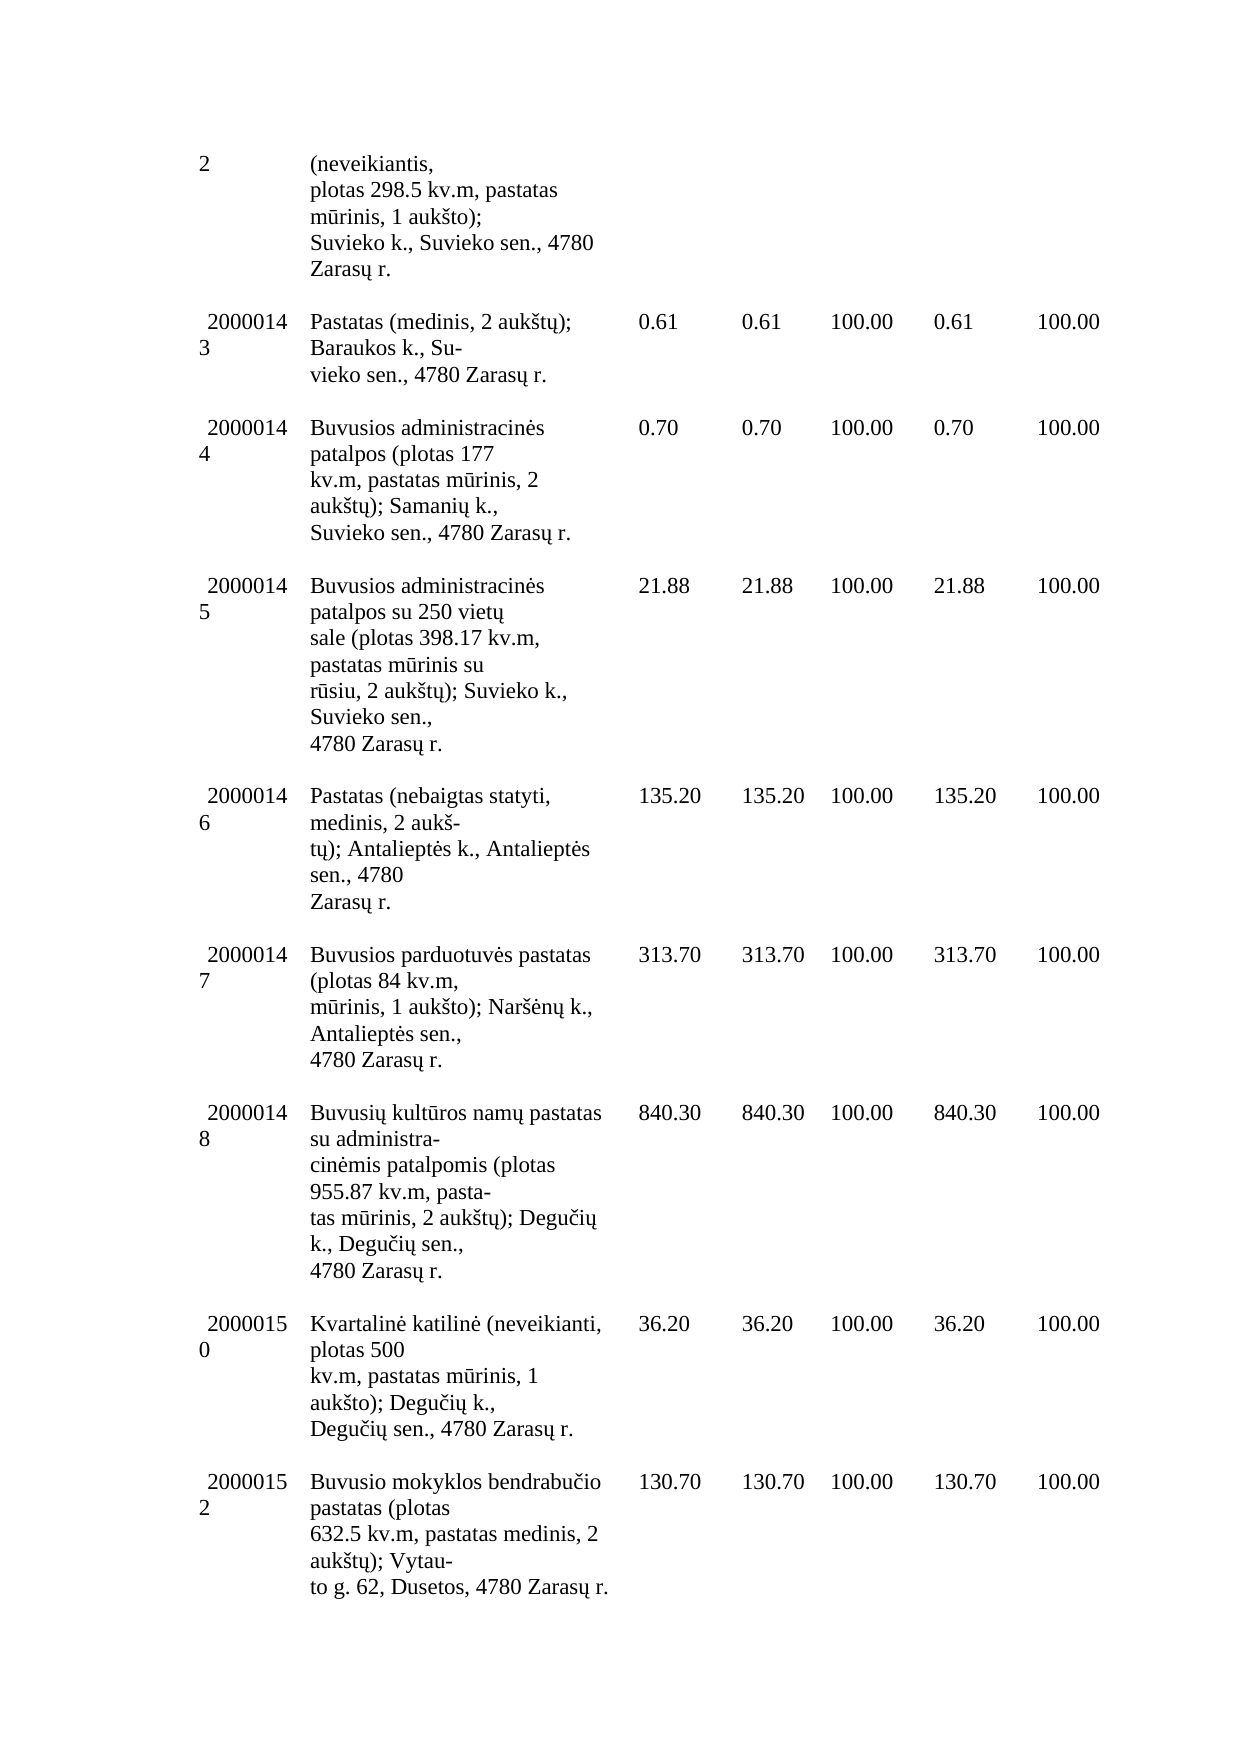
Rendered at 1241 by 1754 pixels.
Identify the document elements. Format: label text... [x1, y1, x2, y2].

table_cell [819, 624, 922, 677]
table_cell [1144, 1573, 1241, 1599]
table_cell 100.00 [819, 1468, 922, 1520]
table_cell [922, 176, 1026, 229]
table_cell [1144, 783, 1241, 835]
table_cell [188, 176, 298, 229]
table_cell cinėmis patalpomis (plotas 955.87 kv.m, pasta- [299, 1151, 627, 1204]
table_cell [819, 993, 922, 1046]
table_cell 20000146 [188, 783, 298, 835]
table_cell [627, 1073, 730, 1099]
table_cell 100.00 [1026, 308, 1144, 361]
table_cell [922, 914, 1026, 941]
table_cell Buvusio mokyklos bendrabučio pastatas (plotas [299, 1468, 627, 1520]
table_cell [1144, 1468, 1241, 1520]
table_cell 632.5 kv.m, pastatas medinis, 2 aukštų); Vytau- [299, 1520, 627, 1573]
table_cell [1026, 1520, 1144, 1573]
table_cell Suvieko sen., 4780 Zarasų r. [299, 519, 627, 545]
table_cell [188, 914, 298, 941]
table_cell [627, 466, 730, 519]
table_cell [730, 387, 819, 413]
table_cell [819, 545, 922, 572]
table_cell [1144, 1257, 1241, 1283]
table_cell 21.88 [627, 572, 730, 624]
table_cell [1144, 519, 1241, 545]
table_cell [1026, 1415, 1144, 1441]
table_cell [1144, 414, 1241, 466]
table_cell [819, 1204, 922, 1257]
table_cell [819, 1151, 922, 1204]
table_cell [730, 466, 819, 519]
table_cell 130.70 [627, 1468, 730, 1520]
table_cell [922, 835, 1026, 888]
table_cell Kvartalinė katilinė (neveikianti, plotas 500 [299, 1310, 627, 1362]
table_cell [730, 624, 819, 677]
table_cell [1026, 466, 1144, 519]
table_cell [730, 1151, 819, 1204]
table_cell [627, 387, 730, 413]
table_cell [1144, 1073, 1241, 1099]
table_cell [819, 756, 922, 782]
table_cell [627, 545, 730, 572]
table_cell vieko sen., 4780 Zarasų r. [299, 361, 627, 387]
table_cell 135.20 [730, 783, 819, 835]
table_cell [730, 835, 819, 888]
table_cell 313.70 [730, 941, 819, 993]
table_cell [1026, 1257, 1144, 1283]
table_cell [730, 1046, 819, 1072]
table_cell [1144, 572, 1241, 624]
table_cell [730, 282, 819, 308]
table_cell [188, 1573, 298, 1599]
table_cell [730, 361, 819, 387]
table_cell [1144, 387, 1241, 413]
table_cell [819, 1073, 922, 1099]
table_cell [627, 229, 730, 282]
table_cell [730, 545, 819, 572]
table_cell [1144, 1046, 1241, 1072]
table_cell 0.70 [627, 414, 730, 466]
table_cell 20000144 [188, 414, 298, 466]
table_cell [922, 1073, 1026, 1099]
table_cell [299, 387, 627, 413]
table_cell [1026, 361, 1144, 387]
table_cell 313.70 [922, 941, 1026, 993]
table_cell [819, 1362, 922, 1415]
table_cell [627, 519, 730, 545]
table_cell [627, 888, 730, 914]
table_cell Buvusių kultūros namų pastatas su administra- [299, 1099, 627, 1151]
table_cell 100.00 [819, 941, 922, 993]
table_cell [922, 677, 1026, 730]
table_cell 100.00 [1026, 783, 1144, 835]
table_cell [1026, 150, 1144, 176]
table_cell [299, 756, 627, 782]
table_cell [1144, 1283, 1241, 1309]
table_cell [819, 835, 922, 888]
table_cell [922, 545, 1026, 572]
table_cell [1144, 730, 1241, 756]
table_cell [627, 1046, 730, 1072]
table_cell [188, 519, 298, 545]
table_cell [730, 1362, 819, 1415]
table_cell [1026, 545, 1144, 572]
table_cell [627, 361, 730, 387]
table_cell [1144, 888, 1241, 914]
table_cell 20000152 [188, 1468, 298, 1520]
table_cell [922, 1441, 1026, 1468]
table_cell 0.61 [730, 308, 819, 361]
table_cell [730, 1257, 819, 1283]
table_cell [188, 888, 298, 914]
table_cell [1144, 150, 1241, 176]
table_cell [1144, 229, 1241, 282]
table_cell [1026, 993, 1144, 1046]
table_cell [819, 677, 922, 730]
table_cell Buvusios administracinės patalpos (plotas 177 [299, 414, 627, 466]
table_cell [627, 1283, 730, 1309]
table_cell 100.00 [819, 1099, 922, 1151]
table_cell [1026, 677, 1144, 730]
table_cell 0.70 [730, 414, 819, 466]
table_cell [1026, 1441, 1144, 1468]
table_cell [819, 361, 922, 387]
table_cell [188, 387, 298, 413]
table_cell 840.30 [627, 1099, 730, 1151]
table_cell [1026, 624, 1144, 677]
table_cell [730, 150, 819, 176]
table_cell 4780 Zarasų r. [299, 1046, 627, 1072]
table_cell [627, 756, 730, 782]
table_cell [1144, 1151, 1241, 1204]
table_cell [188, 1151, 298, 1204]
table_cell [922, 888, 1026, 914]
table_cell [1026, 1573, 1144, 1599]
table_cell [1144, 1310, 1241, 1362]
table_cell [922, 624, 1026, 677]
table_cell [627, 914, 730, 941]
table_cell [627, 282, 730, 308]
table_cell [627, 1441, 730, 1468]
table_cell 100.00 [1026, 572, 1144, 624]
table_cell [188, 361, 298, 387]
table_cell [1026, 756, 1144, 782]
table_cell [188, 1283, 298, 1309]
table_cell [819, 730, 922, 756]
table_cell [299, 1073, 627, 1099]
table_cell [299, 545, 627, 572]
table_cell Suvieko k., Suvieko sen., 4780 Zarasų r. [299, 229, 627, 282]
table_cell [627, 624, 730, 677]
table_cell 100.00 [819, 308, 922, 361]
table_cell 100.00 [819, 414, 922, 466]
table_cell [730, 1073, 819, 1099]
table_cell [922, 1283, 1026, 1309]
table_cell [922, 282, 1026, 308]
table_cell [1144, 914, 1241, 941]
table_cell mūrinis, 1 aukšto); Naršėnų k., Antalieptės sen., [299, 993, 627, 1046]
table_cell [188, 730, 298, 756]
table_cell [188, 677, 298, 730]
table_cell [730, 730, 819, 756]
table_cell [1026, 914, 1144, 941]
table_cell 20000145 [188, 572, 298, 624]
table_cell [188, 1073, 298, 1099]
table_cell 135.20 [627, 783, 730, 835]
table_cell [1026, 1151, 1144, 1204]
table_cell [627, 730, 730, 756]
table_cell [627, 176, 730, 229]
table_cell [1144, 466, 1241, 519]
table_cell Pastatas (nebaigtas statyti, medinis, 2 aukš- [299, 783, 627, 835]
table_cell 100.00 [1026, 941, 1144, 993]
table_cell [1026, 229, 1144, 282]
table_cell [299, 1283, 627, 1309]
table_cell Buvusios parduotuvės pastatas (plotas 84 kv.m, [299, 941, 627, 993]
table_cell [819, 466, 922, 519]
table_cell [922, 519, 1026, 545]
table_cell [922, 1204, 1026, 1257]
table_cell 21.88 [730, 572, 819, 624]
table_cell kv.m, pastatas mūrinis, 2 aukštų); Samanių k., [299, 466, 627, 519]
table_cell [1026, 282, 1144, 308]
table_cell [819, 387, 922, 413]
table_cell 0.61 [922, 308, 1026, 361]
table_cell [922, 1362, 1026, 1415]
table_cell [730, 1283, 819, 1309]
table_cell [627, 150, 730, 176]
table_cell [922, 756, 1026, 782]
table_cell 100.00 [1026, 1310, 1144, 1362]
table_cell [730, 914, 819, 941]
table_cell [1144, 993, 1241, 1046]
table_cell [819, 1415, 922, 1441]
table_cell [627, 1362, 730, 1415]
table_cell [188, 993, 298, 1046]
table_cell [730, 519, 819, 545]
table_cell [819, 519, 922, 545]
table_cell [730, 993, 819, 1046]
table_cell [1026, 1362, 1144, 1415]
table_cell to g. 62, Dusetos, 4780 Zarasų r. [299, 1573, 627, 1599]
table_cell [1026, 519, 1144, 545]
table_cell 100.00 [819, 1310, 922, 1362]
table_cell [730, 229, 819, 282]
table_cell 2 [188, 150, 298, 176]
table_cell [1144, 1520, 1241, 1573]
table_cell 130.70 [730, 1468, 819, 1520]
table_cell [1144, 545, 1241, 572]
table_cell 4780 Zarasų r. [299, 1257, 627, 1283]
table_cell [730, 1573, 819, 1599]
table_cell 21.88 [922, 572, 1026, 624]
table_cell [627, 993, 730, 1046]
table_cell Degučių sen., 4780 Zarasų r. [299, 1415, 627, 1441]
table_cell 100.00 [819, 783, 922, 835]
table_cell [922, 1151, 1026, 1204]
table_cell [1026, 1204, 1144, 1257]
table_cell tas mūrinis, 2 aukštų); Degučių k., Degučių sen., [299, 1204, 627, 1257]
table_cell [1144, 1099, 1241, 1151]
table_cell Pastatas (medinis, 2 aukštų); Baraukos k., Su- [299, 308, 627, 361]
table_cell 20000148 [188, 1099, 298, 1151]
table_cell [1144, 941, 1241, 993]
table_cell [1144, 308, 1241, 361]
table_cell [1144, 756, 1241, 782]
table_cell [627, 1204, 730, 1257]
table_cell kv.m, pastatas mūrinis, 1 aukšto); Degučių k., [299, 1362, 627, 1415]
table_cell [299, 914, 627, 941]
table_cell [730, 1415, 819, 1441]
table_cell [819, 1283, 922, 1309]
table_cell [730, 1204, 819, 1257]
table_cell [730, 1520, 819, 1573]
table_cell [188, 756, 298, 782]
table_cell [819, 1520, 922, 1573]
table_cell [730, 1441, 819, 1468]
table_cell [730, 888, 819, 914]
table_cell [922, 150, 1026, 176]
table_cell Buvusios administracinės patalpos su 250 vietų [299, 572, 627, 624]
table_cell 130.70 [922, 1468, 1026, 1520]
table_cell [819, 1046, 922, 1072]
table_cell [627, 1520, 730, 1573]
table_cell 20000143 [188, 308, 298, 361]
table_cell [299, 282, 627, 308]
table_cell (neveikiantis, [299, 150, 627, 176]
table_cell plotas 298.5 kv.m, pastatas mūrinis, 1 aukšto); [299, 176, 627, 229]
table_cell [922, 1415, 1026, 1441]
table_cell [819, 176, 922, 229]
table_cell [819, 282, 922, 308]
table_cell [188, 466, 298, 519]
table_cell [1144, 624, 1241, 677]
table_cell [627, 1573, 730, 1599]
table_cell [188, 229, 298, 282]
table_cell 840.30 [730, 1099, 819, 1151]
table_cell [922, 361, 1026, 387]
table_cell 0.61 [627, 308, 730, 361]
table_cell 840.30 [922, 1099, 1026, 1151]
table_cell [922, 1520, 1026, 1573]
table_cell 135.20 [922, 783, 1026, 835]
table_cell tų); Antalieptės k., Antalieptės sen., 4780 [299, 835, 627, 888]
table_cell [922, 466, 1026, 519]
table_cell [819, 914, 922, 941]
table_cell sale (plotas 398.17 kv.m, pastatas mūrinis su [299, 624, 627, 677]
table_cell [1144, 1441, 1241, 1468]
table_cell [1144, 282, 1241, 308]
table_cell [188, 545, 298, 572]
table_cell 100.00 [1026, 1468, 1144, 1520]
table_cell [188, 1415, 298, 1441]
table_cell [922, 387, 1026, 413]
table_cell [1144, 361, 1241, 387]
table_cell 100.00 [819, 572, 922, 624]
table_cell [819, 1573, 922, 1599]
table_cell [1144, 176, 1241, 229]
table_cell [188, 624, 298, 677]
table_cell [1026, 1073, 1144, 1099]
table_cell [188, 282, 298, 308]
table_cell [1144, 835, 1241, 888]
table_cell [1144, 1415, 1241, 1441]
table_cell 20000150 [188, 1310, 298, 1362]
table_cell 313.70 [627, 941, 730, 993]
table_cell [1144, 1204, 1241, 1257]
table_cell [730, 756, 819, 782]
table_cell [1144, 677, 1241, 730]
table_cell [1026, 387, 1144, 413]
table_cell [188, 1046, 298, 1072]
table_cell [1026, 835, 1144, 888]
table_cell [819, 1257, 922, 1283]
table_cell 4780 Zarasų r. [299, 730, 627, 756]
table_cell [188, 1204, 298, 1257]
table_cell [1144, 1362, 1241, 1415]
table_cell [1026, 1046, 1144, 1072]
table_cell 100.00 [1026, 1099, 1144, 1151]
table_cell [627, 1257, 730, 1283]
table_cell [1026, 888, 1144, 914]
table_cell Zarasų r. [299, 888, 627, 914]
table_cell 36.20 [627, 1310, 730, 1362]
table_cell [188, 1520, 298, 1573]
table_cell [922, 229, 1026, 282]
table_cell [922, 1046, 1026, 1072]
table_cell 36.20 [730, 1310, 819, 1362]
table_cell [188, 835, 298, 888]
table_cell [627, 677, 730, 730]
table_cell [819, 229, 922, 282]
table_cell [627, 1415, 730, 1441]
table_cell [1026, 730, 1144, 756]
table_cell [188, 1441, 298, 1468]
table_cell [922, 1573, 1026, 1599]
table_cell [819, 888, 922, 914]
table_cell rūsiu, 2 aukštų); Suvieko k., Suvieko sen., [299, 677, 627, 730]
table_cell 100.00 [1026, 414, 1144, 466]
table_cell [627, 835, 730, 888]
table_cell [922, 730, 1026, 756]
table_cell [1026, 1283, 1144, 1309]
table_cell [730, 176, 819, 229]
table_cell 0.70 [922, 414, 1026, 466]
table_cell [188, 1257, 298, 1283]
table_cell [188, 1362, 298, 1415]
table_cell [730, 677, 819, 730]
table_cell [299, 1441, 627, 1468]
table_cell [922, 993, 1026, 1046]
table_cell [1026, 176, 1144, 229]
table_cell [819, 150, 922, 176]
table_cell 36.20 [922, 1310, 1026, 1362]
table_cell [627, 1151, 730, 1204]
table_cell [819, 1441, 922, 1468]
table_cell 20000147 [188, 941, 298, 993]
table_cell [922, 1257, 1026, 1283]
